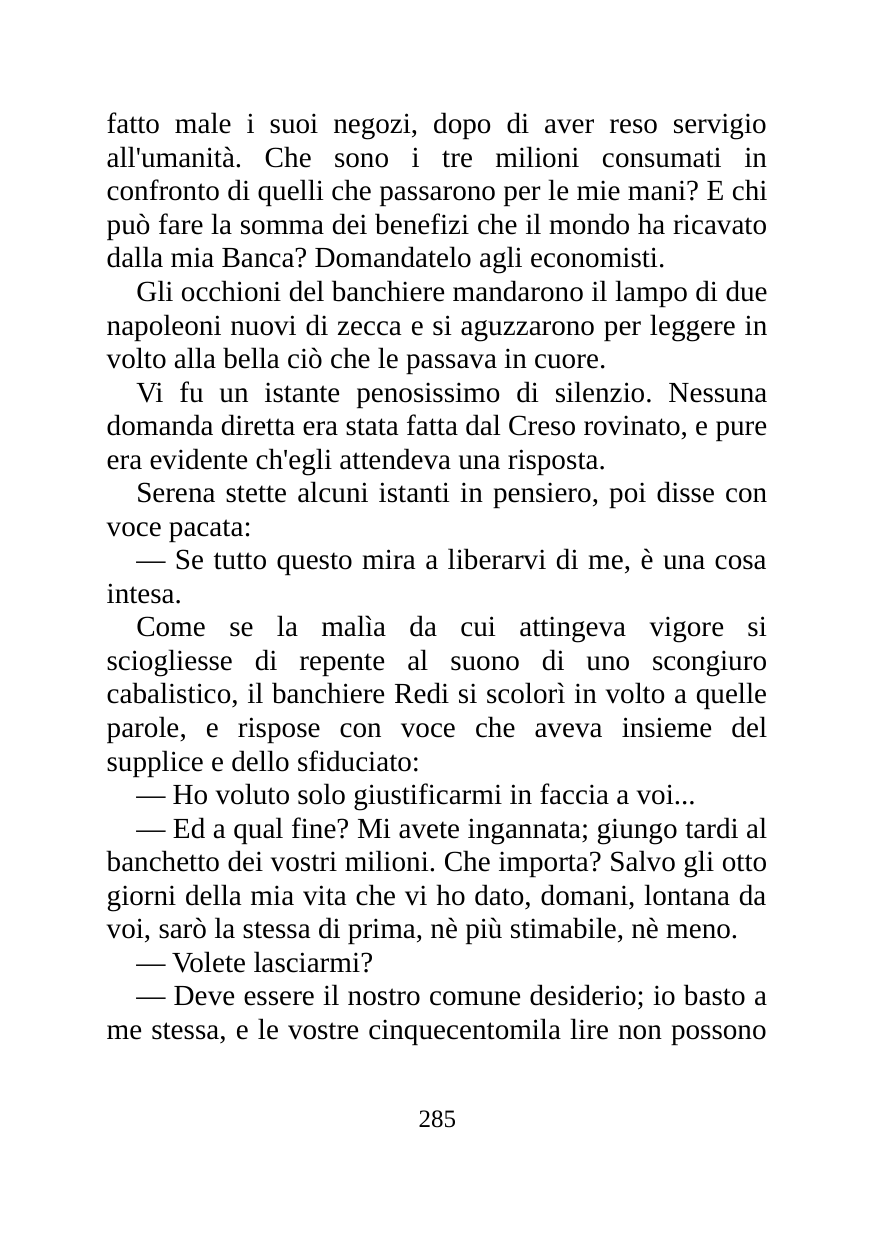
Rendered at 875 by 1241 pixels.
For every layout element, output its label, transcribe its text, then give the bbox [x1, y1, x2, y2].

text Serena stette alcuni istanti in pensiero, poi disse con voce pacata: [106, 475, 768, 542]
text — Deve essere il nostro comune desiderio; io basto a me stessa, e le vostre cinquecentomila lire non possono [106, 978, 768, 1046]
text — Ho voluto solo giustificarmi in faccia a voi... [106, 777, 768, 811]
text — Se tutto questo mira a liberarvi di me, è una cosa intesa. [106, 542, 768, 609]
text — Volete lasciarmi? [106, 945, 768, 978]
text Vi fu un istante penosissimo di silenzio. Nessuna domanda diretta era stata fatta dal Creso rovinato, e pure era evidente ch'egli attendeva una risposta. [106, 375, 768, 475]
text fatto male i suoi negozi, dopo di aver reso servigio all'umanità. Che sono i tre milioni consumati in confronto di quelli che passarono per le mie mani? E chi può fare la somma dei benefizi che il mondo ha ricavato dalla mia Banca? Domandatelo agli economisti. [106, 106, 768, 274]
text — Ed a qual fine? Mi avete ingannata; giungo tardi al banchetto dei vostri milioni. Che importa? Salvo gli otto giorni della mia vita che vi ho dato, domani, lontana da voi, sarò la stessa di prima, nè più stimabile, nè meno. [106, 811, 768, 945]
text Gli occhioni del banchiere mandarono il lampo di due napoleoni nuovi di zecca e si aguzzarono per leggere in volto alla bella ciò che le passava in cuore. [106, 274, 768, 375]
text Come se la malìa da cui attingeva vigore si sciogliesse di repente al suono di uno scongiuro cabalistico, il banchiere Redi si scolorì in volto a quelle parole, e rispose con voce che aveva insieme del supplice e dello sfiduciato: [106, 609, 768, 777]
